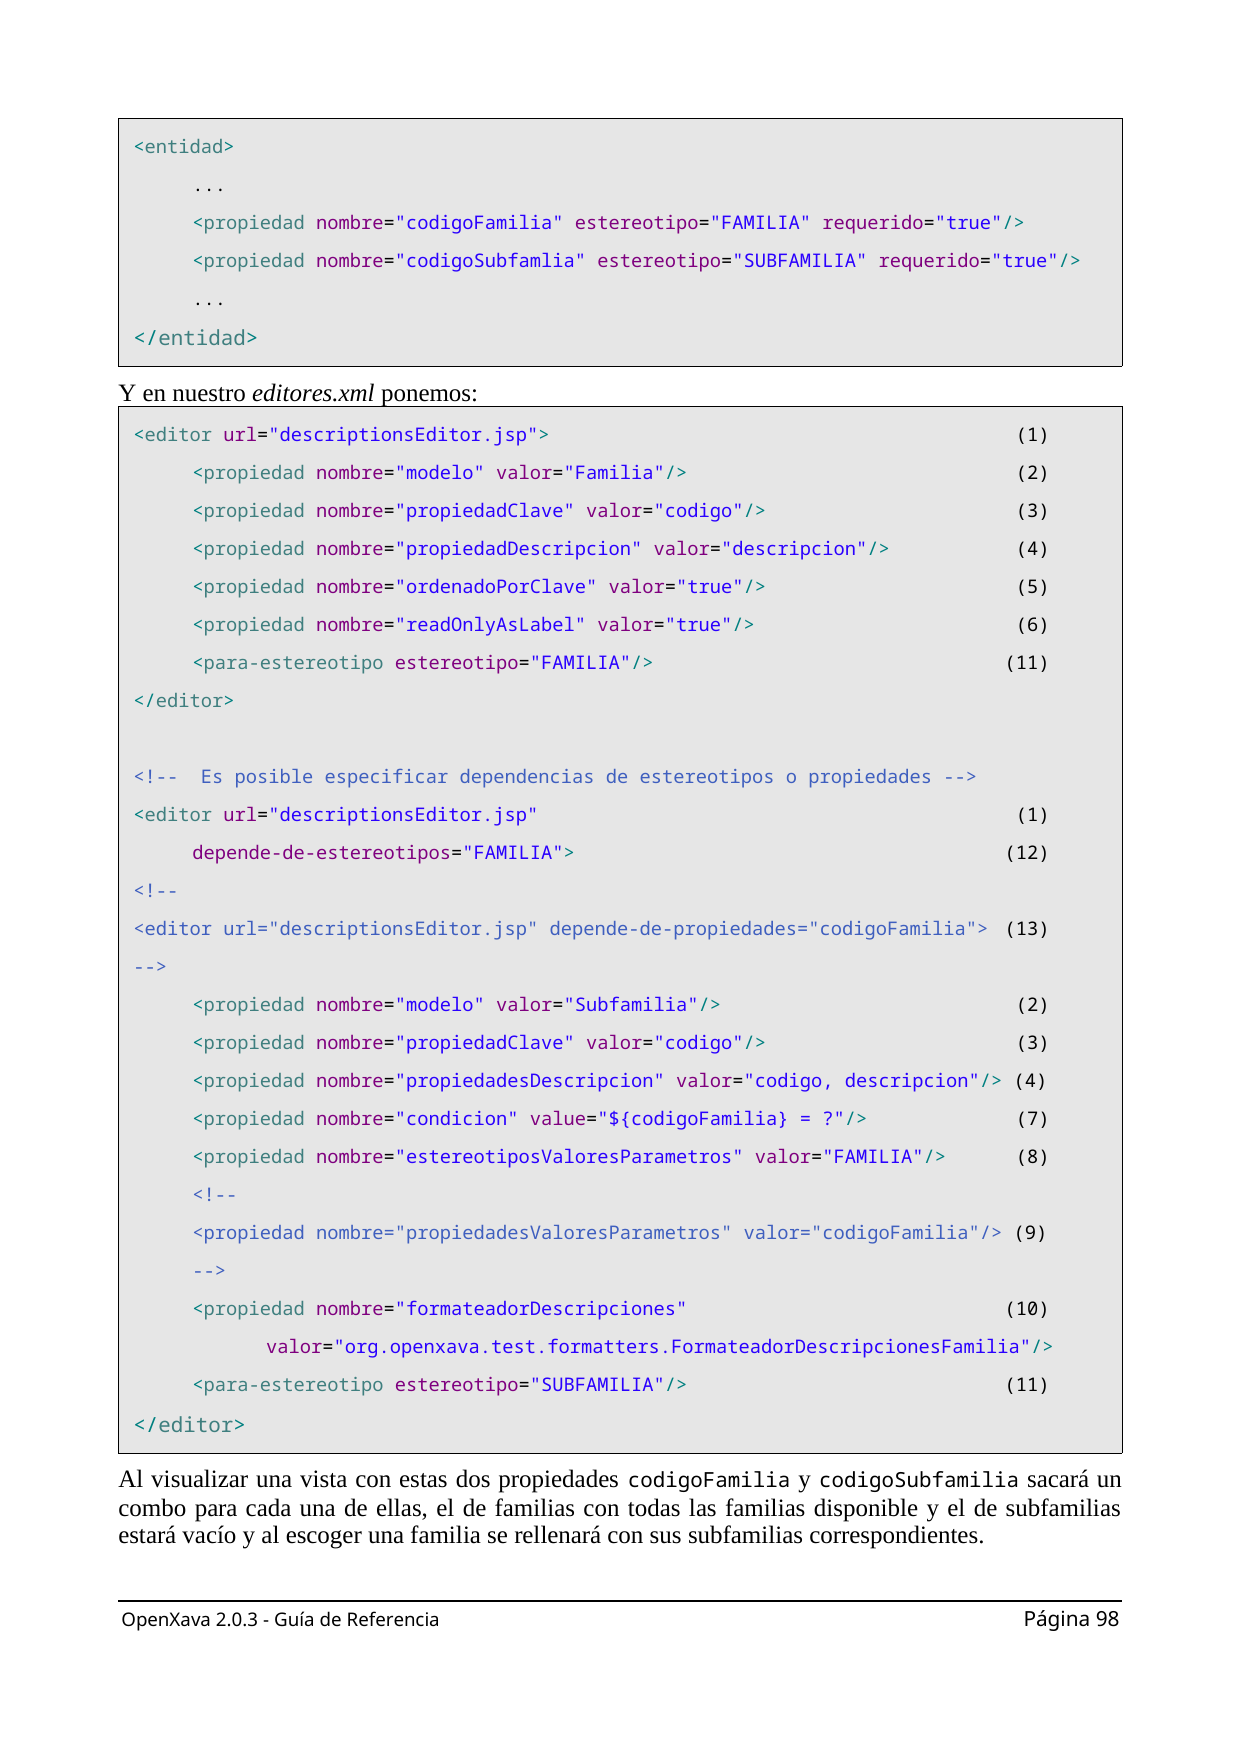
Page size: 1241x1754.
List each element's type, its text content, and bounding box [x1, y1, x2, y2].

text <propiedad nombre="formateadorDescripciones" (10) [119, 1281, 1122, 1319]
text <propiedad nombre="propiedadesDescripcion" valor="codigo, descripcion"/> (4) [119, 1053, 1122, 1091]
text <propiedad nombre="propiedadDescripcion" valor="descripcion"/> (4) [119, 521, 1122, 558]
text <editor url="descriptionsEditor.jsp" depende-de-propiedades="codigoFamilia"> (13) [119, 901, 1122, 939]
text <!-- [119, 863, 1122, 901]
text <propiedad nombre="condicion" value="${codigoFamilia} = ?"/> (7) [119, 1091, 1122, 1129]
text <propiedad nombre="readOnlyAsLabel" valor="true"/> (6) [119, 597, 1122, 634]
text depende-de-estereotipos="FAMILIA"> (12) [119, 825, 1122, 863]
text <para-estereotipo estereotipo="FAMILIA"/> (11) [119, 634, 1122, 673]
text <propiedad nombre="ordenadoPorClave" valor="true"/> (5) [119, 558, 1122, 597]
text <!-- [119, 1167, 1122, 1205]
text <entidad> [119, 119, 1122, 156]
text <propiedad nombre="propiedadesValoresParametros" valor="codigoFamilia"/> (9) [119, 1205, 1122, 1243]
text valor="org.openxava.test.formatters.FormateadorDescripcionesFamilia"/> [119, 1319, 1122, 1357]
text <editor url="descriptionsEditor.jsp"> (1) [119, 407, 1122, 444]
text </editor> [119, 673, 1122, 711]
text ... [119, 270, 1122, 308]
text <propiedad nombre="codigoSubfamlia" estereotipo="SUBFAMILIA" requerido="true"/> [119, 232, 1122, 270]
text <propiedad nombre="codigoFamilia" estereotipo="FAMILIA" requerido="true"/> [119, 194, 1122, 232]
text </editor> [119, 1395, 1122, 1453]
text </entidad> [119, 308, 1122, 366]
text <editor url="descriptionsEditor.jsp" (1) [119, 787, 1122, 825]
text <propiedad nombre="modelo" valor="Subfamilia"/> (2) [119, 977, 1122, 1015]
text <propiedad nombre="propiedadClave" valor="codigo"/> (3) [119, 482, 1122, 521]
text --> [119, 1243, 1122, 1281]
text Y en nuestro editores.xml ponemos: [118, 379, 1122, 406]
text --> [119, 939, 1122, 977]
text Al visualizar una vista con estas dos propiedades codigoFamilia y codigoSubfamilia sacará un combo para cada una de ellas, el de familias con todas las familias disponible y el de subfamilias estará vacío y al escoger una familia se rellenará con sus subfamilias correspondientes. [118, 1466, 1122, 1549]
text <!-- Es posible especificar dependencias de estereotipos o propiedades --> [119, 749, 1122, 787]
text <propiedad nombre="modelo" valor="Familia"/> (2) [119, 444, 1122, 482]
text <para-estereotipo estereotipo="SUBFAMILIA"/> (11) [119, 1357, 1122, 1395]
text <propiedad nombre="propiedadClave" valor="codigo"/> (3) [119, 1015, 1122, 1053]
text ... [119, 156, 1122, 194]
text <propiedad nombre="estereotiposValoresParametros" valor="FAMILIA"/> (8) [119, 1129, 1122, 1167]
